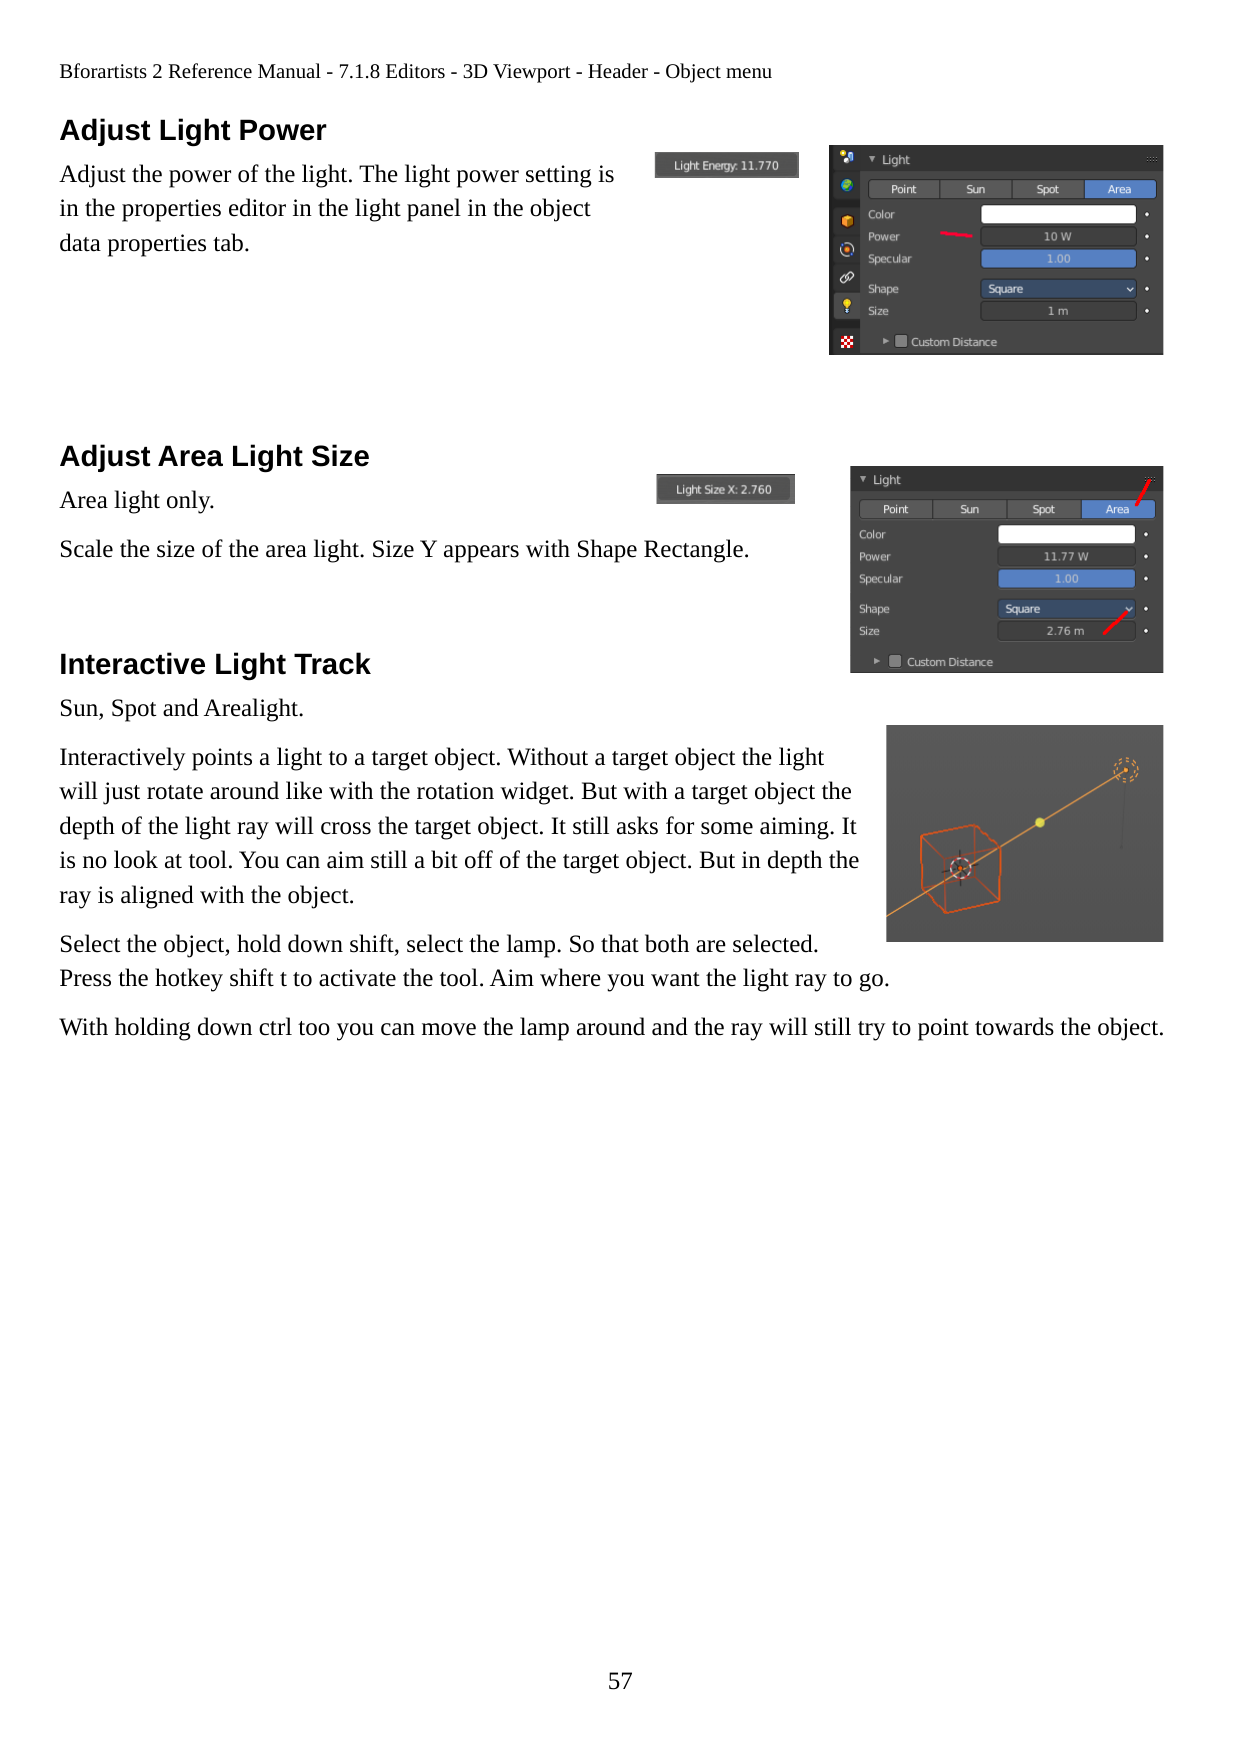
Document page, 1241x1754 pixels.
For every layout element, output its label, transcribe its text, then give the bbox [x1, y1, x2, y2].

picture [829, 145, 1164, 355]
text [1164, 485, 1181, 514]
text With holding down ctrl too you can move the lamp around and the ray will still try to point towards the object. [59, 1012, 1181, 1041]
text Select the object, hold down shift, select the lamp. So that both are selected. Press the hotkey shift t to activate the tool. Aim where you want the light ray to go. [59, 929, 1181, 992]
text Sun, Spot and Arealight. [59, 693, 1181, 722]
text Scale the size of the area light. Size Y appears with Shape Rectangle. [59, 534, 850, 563]
picture [654, 152, 799, 178]
text Adjust the power of the light. The light power setting is in the properties editor in the light panel in the object data properties tab. [59, 159, 829, 257]
subtitle Adjust Area Light Size [59, 439, 1181, 472]
picture [850, 466, 1164, 673]
text Interactively points a light to a target object. Without a target object the light will just rotate around like with the rotation widget. But with a target object the depth of the light ray will cross the target object. It still asks for some aiming. It is no look at tool. You can aim still a bit off of the target object. But in depth the ray is aligned with the object. [59, 742, 886, 909]
text Area light only. [59, 485, 850, 514]
subtitle Adjust Light Power [59, 113, 1181, 146]
picture [656, 474, 795, 504]
picture [886, 725, 1164, 942]
subtitle Interactive Light Track [59, 647, 1181, 680]
